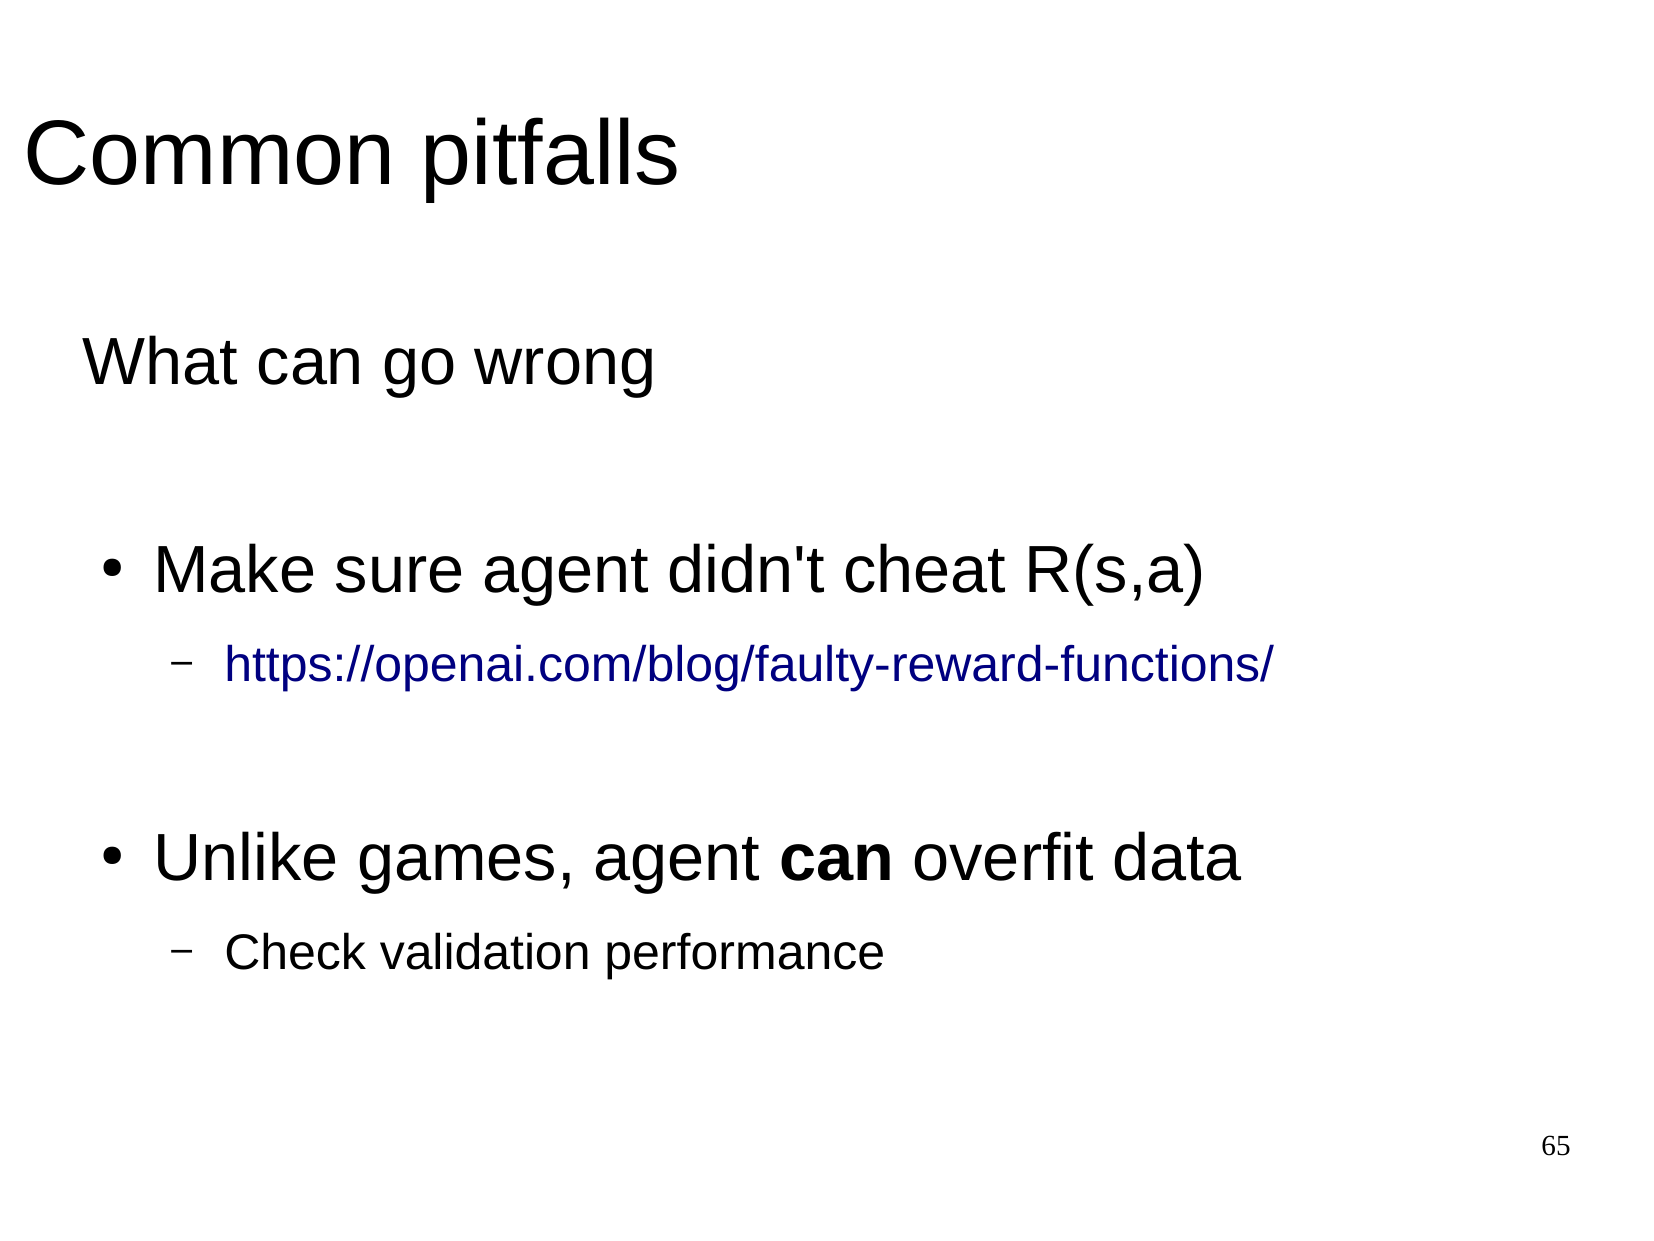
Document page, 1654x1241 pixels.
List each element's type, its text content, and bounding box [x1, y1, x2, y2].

title Common pitfalls [23, 49, 1512, 257]
list What can go wrong Make sure agent didn't cheat R(s,a) https://openai.com/blog/faulty-reward-functions/ Unlike games, agent can overfit data Check validation performance [82, 323, 1301, 1016]
